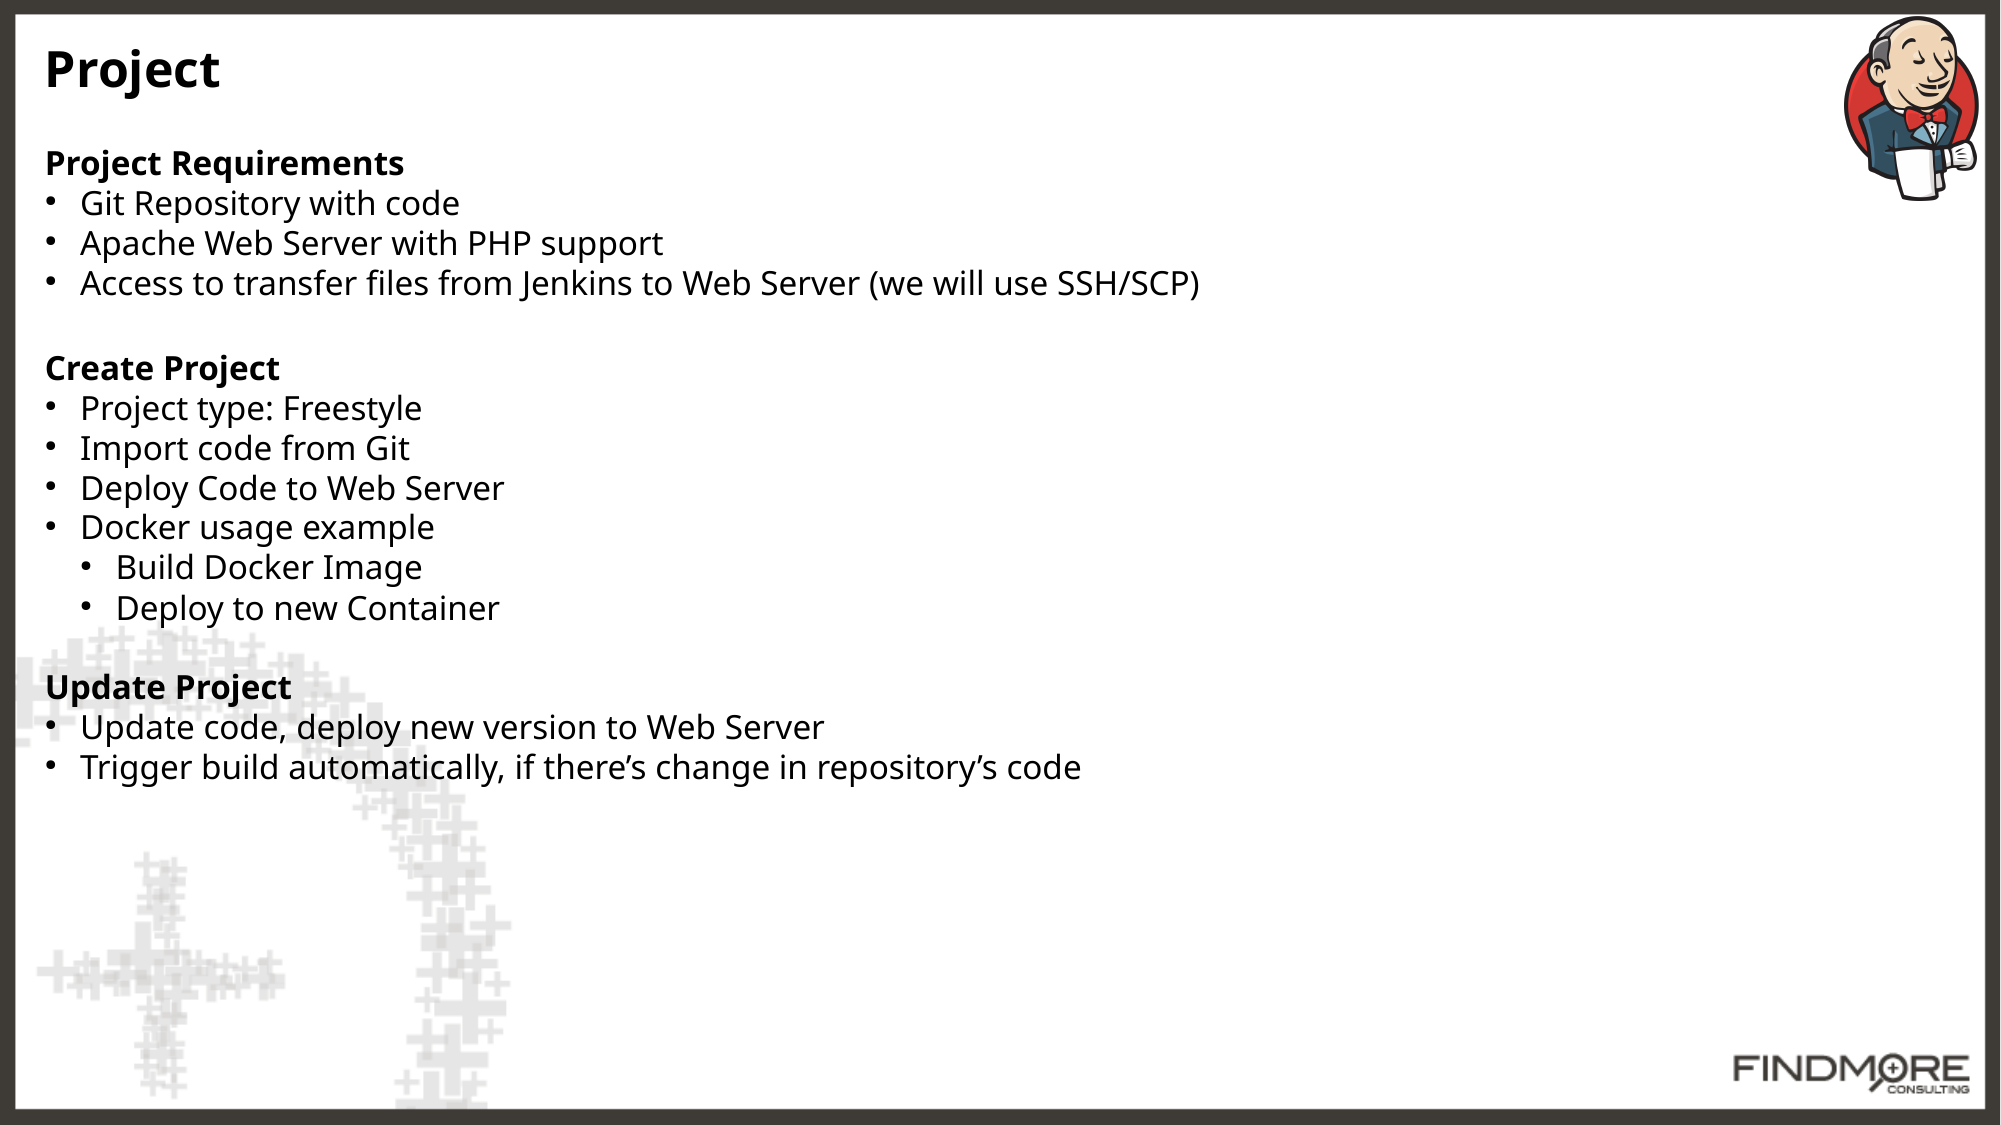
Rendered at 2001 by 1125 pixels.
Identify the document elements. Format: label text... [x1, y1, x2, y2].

picture [0, 0, 2001, 1125]
text_box Project Project Requirements Git Repository with code Apache Web Server with PHP support Access to transfer files from Jenkins to Web Server (we will use SSH/SCP) Create Project Project type: Freestyle Import code from Git Deploy Code to Web Server Docker usage example Build Docker Image Deploy to new Container Update Project Update code, deploy new version to Web Server Trigger build automatically, if there’s change in repository’s code [29, 29, 1950, 1035]
